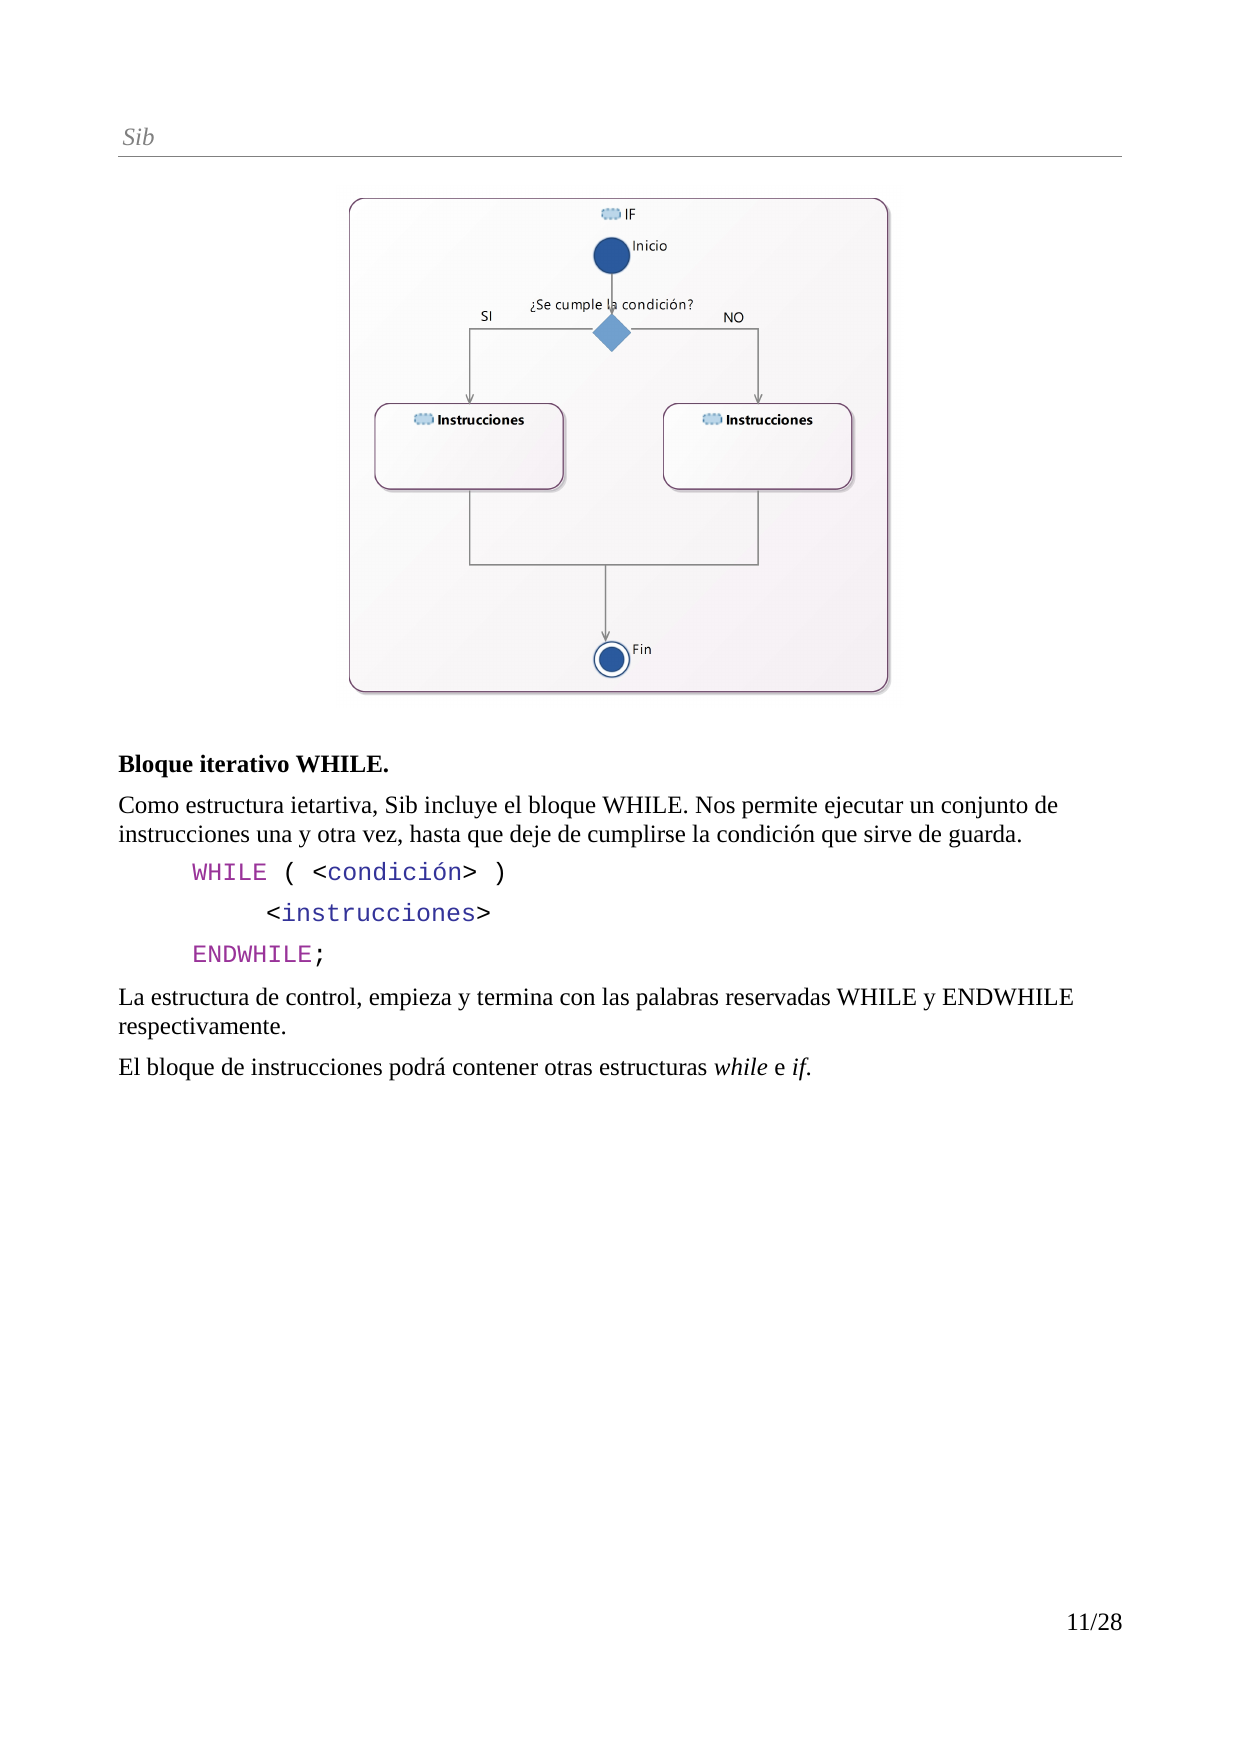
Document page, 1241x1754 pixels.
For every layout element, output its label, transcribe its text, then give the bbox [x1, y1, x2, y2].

text Como estructura ietartiva, Sib incluye el bloque WHILE. Nos permite ejecutar un conjunto de instrucciones una y otra vez, hasta que deje de cumplirse la condición que sirve de guarda. [118, 790, 1122, 847]
text Bloque iterativo WHILE. [118, 749, 1122, 777]
text WHILE ( <condición> ) [118, 860, 1122, 888]
text La estructura de control, empieza y termina con las palabras reservadas WHILE y ENDWHILE respectivamente. [118, 982, 1122, 1040]
text <instrucciones> [118, 901, 1122, 929]
picture [336, 185, 904, 708]
text El bloque de instrucciones podrá contener otras estructuras while e if. [118, 1052, 1122, 1081]
text ENDWHILE; [118, 942, 1122, 970]
